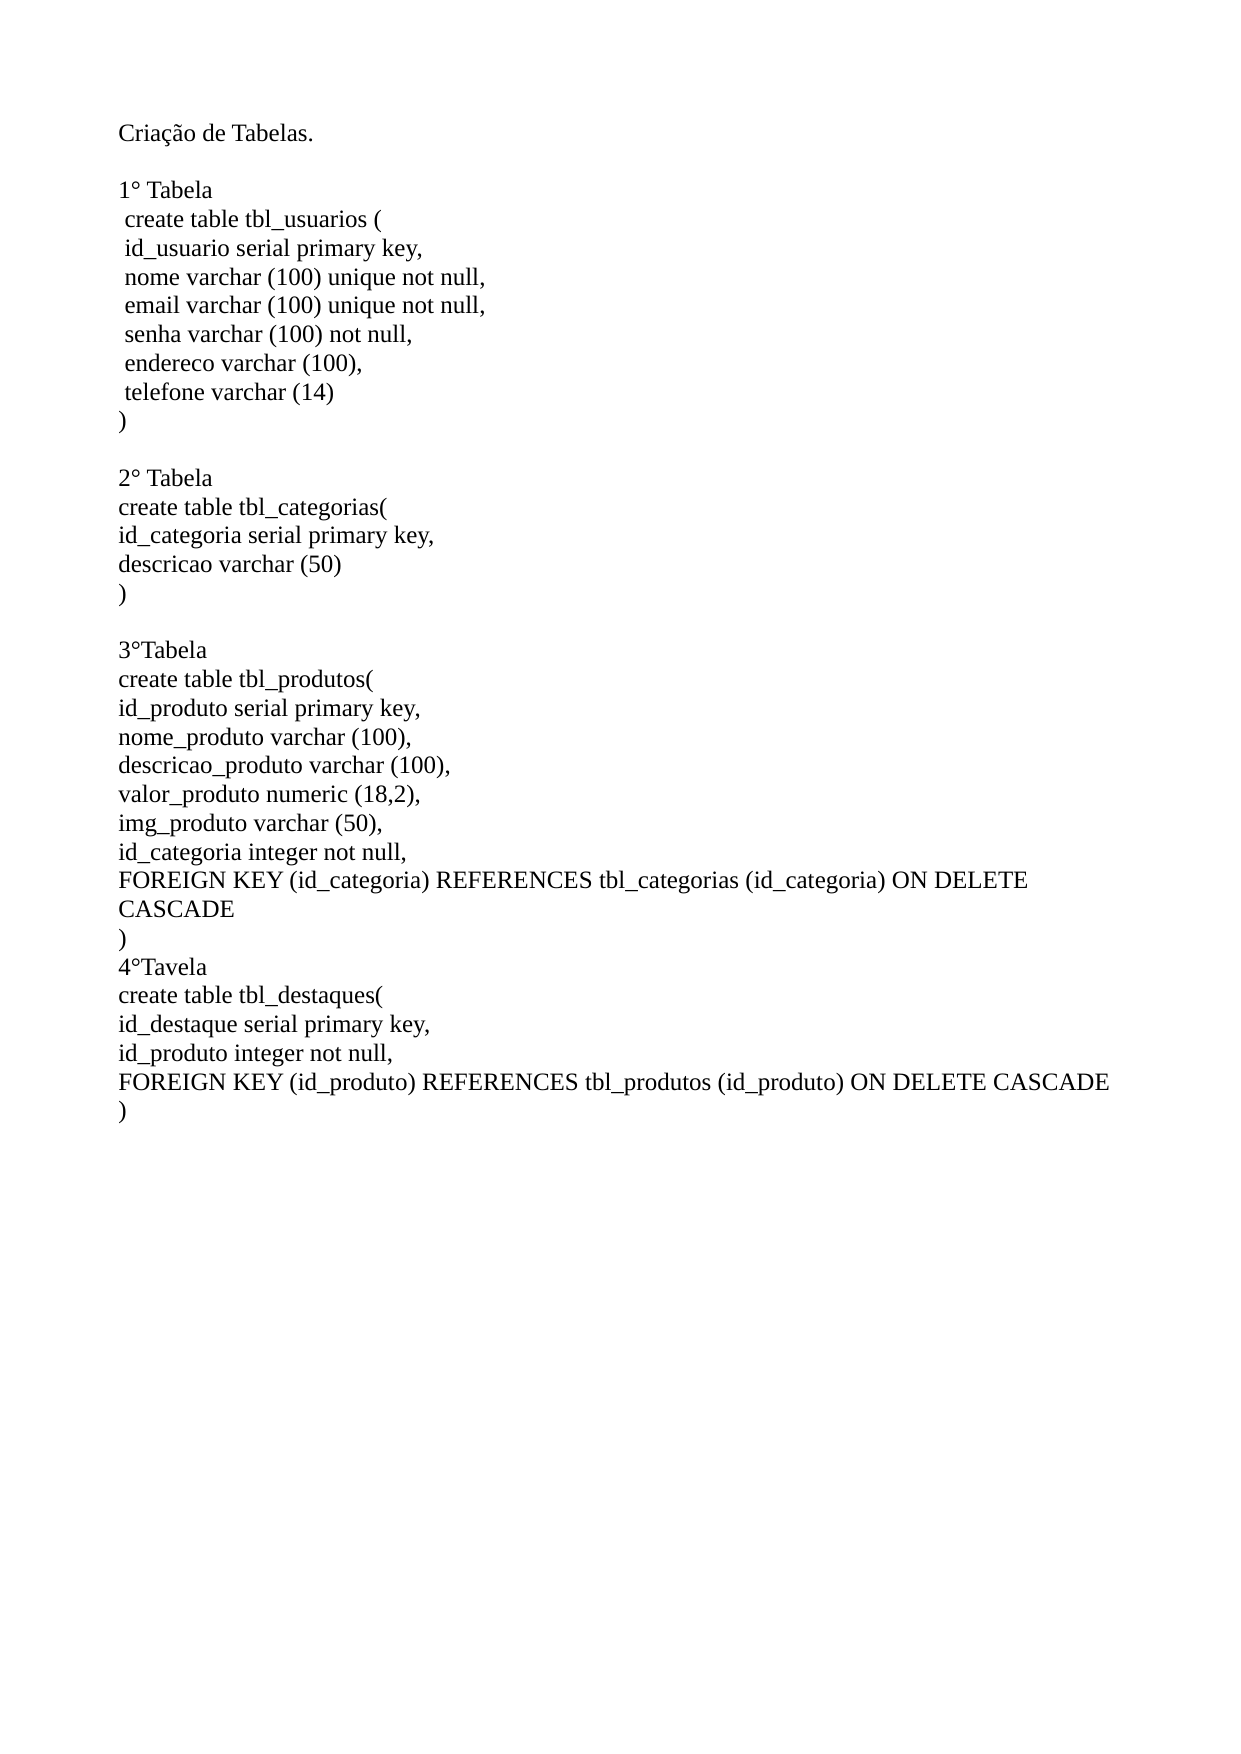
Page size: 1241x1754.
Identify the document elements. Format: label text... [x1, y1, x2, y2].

text id_destaque serial primary key, [118, 1009, 1122, 1038]
text create table tbl_categorias( [118, 492, 1122, 521]
text id_produto serial primary key, [118, 693, 1122, 722]
text Criação de Tabelas. [118, 118, 1122, 147]
text id_categoria serial primary key, [118, 521, 1122, 549]
text endereco varchar (100), [118, 348, 1122, 377]
text id_categoria integer not null, [118, 837, 1122, 866]
text descricao varchar (50) [118, 549, 1122, 578]
text telefone varchar (14) [118, 377, 1122, 406]
text email varchar (100) unique not null, [118, 291, 1122, 319]
text valor_produto numeric (18,2), [118, 779, 1122, 808]
text FOREIGN KEY (id_produto) REFERENCES tbl_produtos (id_produto) ON DELETE CASCADE [118, 1067, 1122, 1096]
text FOREIGN KEY (id_categoria) REFERENCES tbl_categorias (id_categoria) ON DELETE CASCADE [118, 866, 1122, 923]
text ) [118, 1096, 1122, 1124]
text nome_produto varchar (100), [118, 722, 1122, 751]
text ) [118, 578, 1122, 607]
text nome varchar (100) unique not null, [118, 262, 1122, 291]
text id_usuario serial primary key, [118, 233, 1122, 262]
text create table tbl_produtos( [118, 664, 1122, 693]
text id_produto integer not null, [118, 1038, 1122, 1067]
text 4°Tavela [118, 952, 1122, 981]
text 1° Tabela [118, 176, 1122, 204]
text ) [118, 406, 1122, 434]
text img_produto varchar (50), [118, 808, 1122, 837]
text create table tbl_usuarios ( [118, 204, 1122, 233]
text descricao_produto varchar (100), [118, 751, 1122, 779]
text ) [118, 923, 1122, 952]
text 3°Tabela [118, 636, 1122, 664]
text create table tbl_destaques( [118, 981, 1122, 1009]
text senha varchar (100) not null, [118, 319, 1122, 348]
text 2° Tabela [118, 463, 1122, 492]
